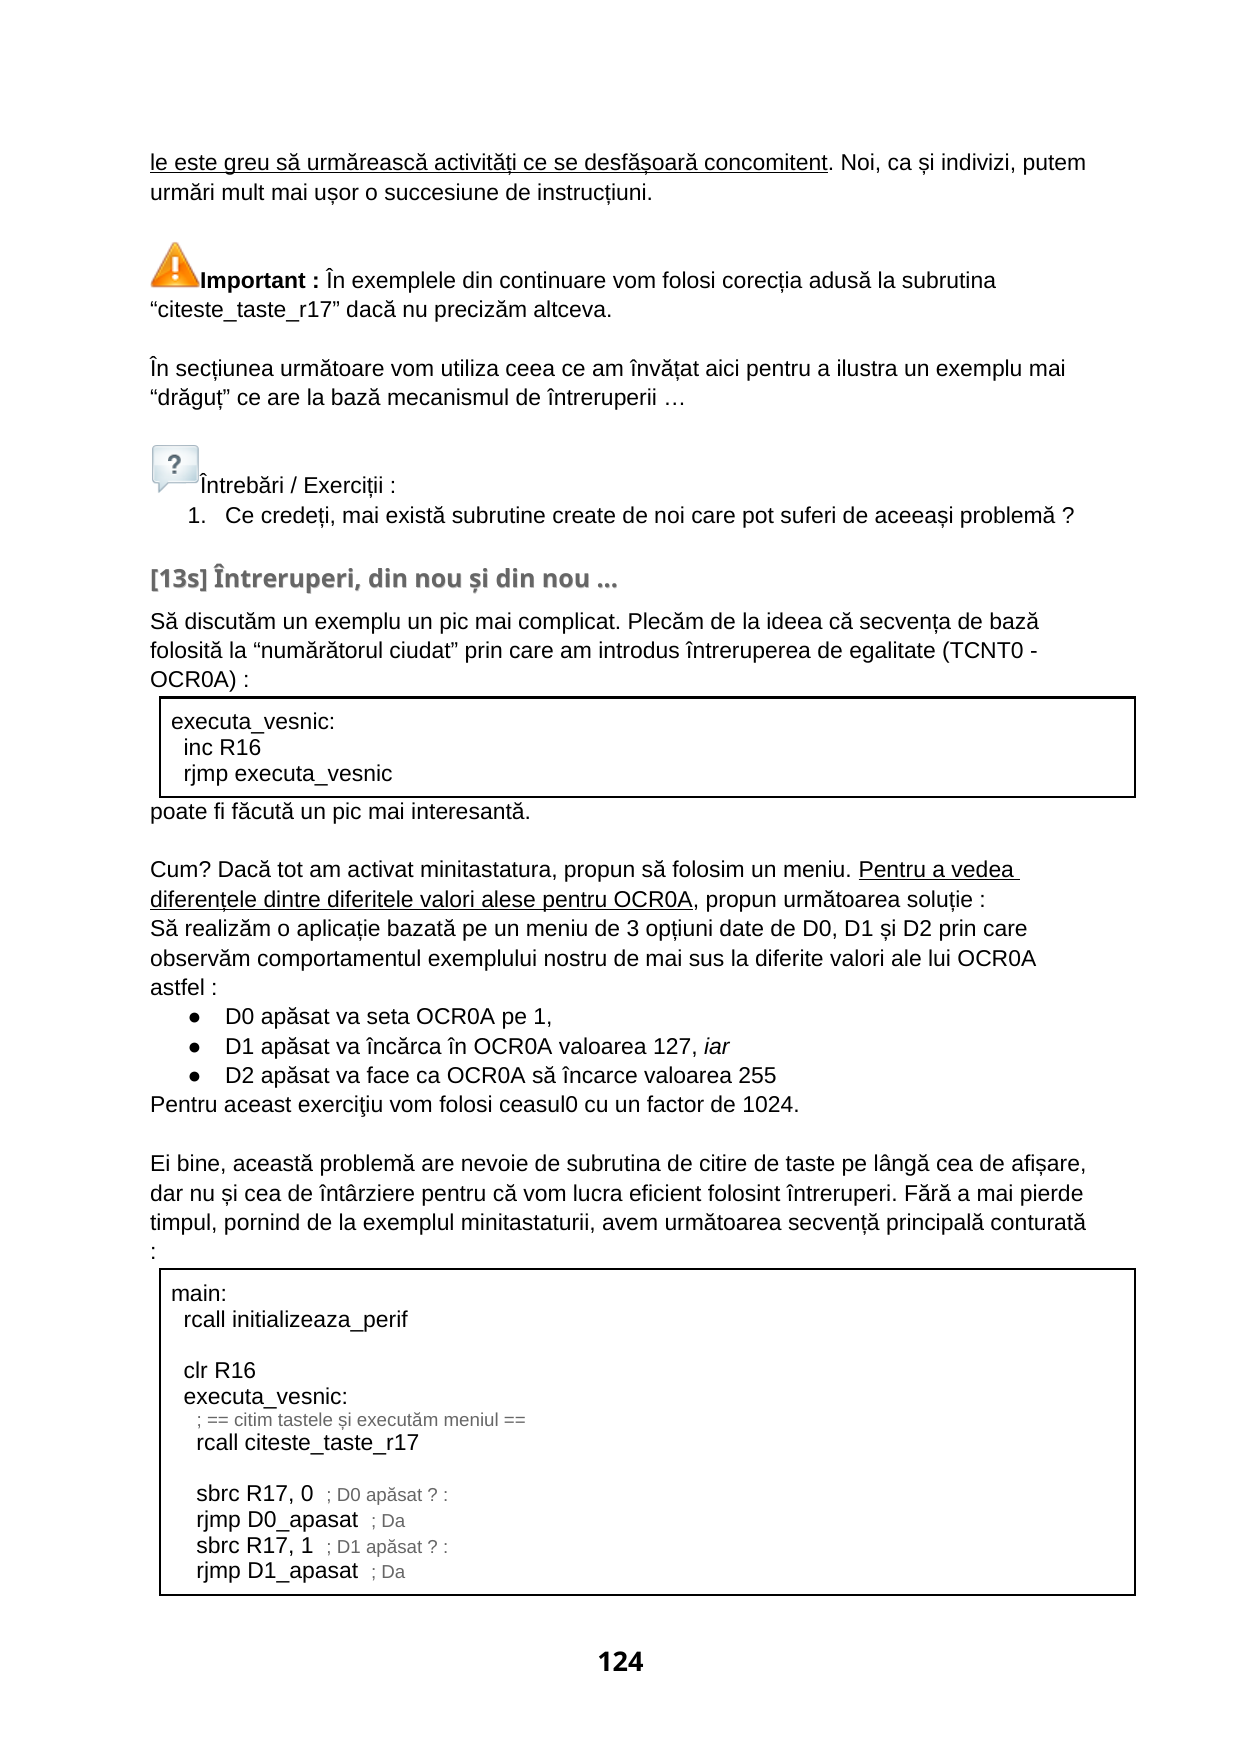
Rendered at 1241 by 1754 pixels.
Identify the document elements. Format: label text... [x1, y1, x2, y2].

list D0 apăsat va seta OCR0A pe 1, [187, 1004, 1091, 1029]
list D2 apăsat va face ca OCR0A să încarce valoarea 255 [187, 1063, 1091, 1088]
subtitle [13s] Întreruperi, din nou și din nou ... [150, 561, 1091, 595]
text Să realizăm o aplicație bazată pe un meniu de 3 opțiuni date de D0, D1 și D2 prin care observăm comportamentul exemplului nostru de mai sus la diferite valori ale lui OCR0A astfel : [150, 916, 1091, 1000]
table_header executa_vesnic: inc R16 rjmp executa_vesnic [161, 699, 1134, 796]
table_header main: rcall initializeaza_perif clr R16 executa_vesnic: ; == citim tastele și executăm meniul == rcall citeste_taste_r17 sbrc R17, 0 ; D0 apăsat ? : rjmp D0_apasat ; Da sbrc R17, 1 ; D1 apăsat ? : rjmp D1_apasat ; Da [161, 1270, 1134, 1594]
picture [150, 238, 200, 289]
picture [150, 443, 200, 494]
text Cum? Dacă tot am activat minitastatura, propun să folosim un meniu. Pentru a vedea diferențele dintre diferitele valori alese pentru OCR0A, propun următoarea soluție : [150, 857, 1091, 912]
list D1 apăsat va încărca în OCR0A valoarea 127, iar [187, 1033, 1091, 1059]
text Pentru aceast exerciţiu vom folosi ceasul0 cu un factor de 1024. [150, 1092, 1091, 1118]
text Întrebări / Exerciții : [150, 469, 1091, 498]
text Ei bine, această problemă are nevoie de subrutina de citire de taste pe lângă cea de afișare, dar nu și cea de întârziere pentru că vom lucra eficient folosint întreruperi. Fără a mai pierde timpul, pornind de la exemplul minitastaturii, avem următoarea secvență principală conturată : [150, 1151, 1091, 1264]
text Să discutăm un exemplu un pic mai complicat. Plecăm de la ideea că secvența de bază folosită la “numărătorul ciudat” prin care am introdus întreruperea de egalitate (TCNT0 - OCR0A) : [150, 608, 1091, 693]
text Important : În exemplele din continuare vom folosi corecția adusă la subrutina “citeste_taste_r17” dacă nu precizăm altceva. [150, 264, 1091, 322]
text În secțiunea următoare vom utiliza ceea ce am învățat aici pentru a ilustra un exemplu mai “drăguț” ce are la bază mecanismul de întreruperii … [150, 356, 1091, 411]
text le este greu să urmărească activități ce se desfășoară concomitent. Noi, ca și indivizi, putem urmări mult mai ușor o succesiune de instrucțiuni. [150, 150, 1091, 205]
text poate fi făcută un pic mai interesantă. [150, 798, 1091, 824]
list Ce credeți, mai există subrutine create de noi care pot suferi de aceeași problemă ? [187, 502, 1091, 528]
